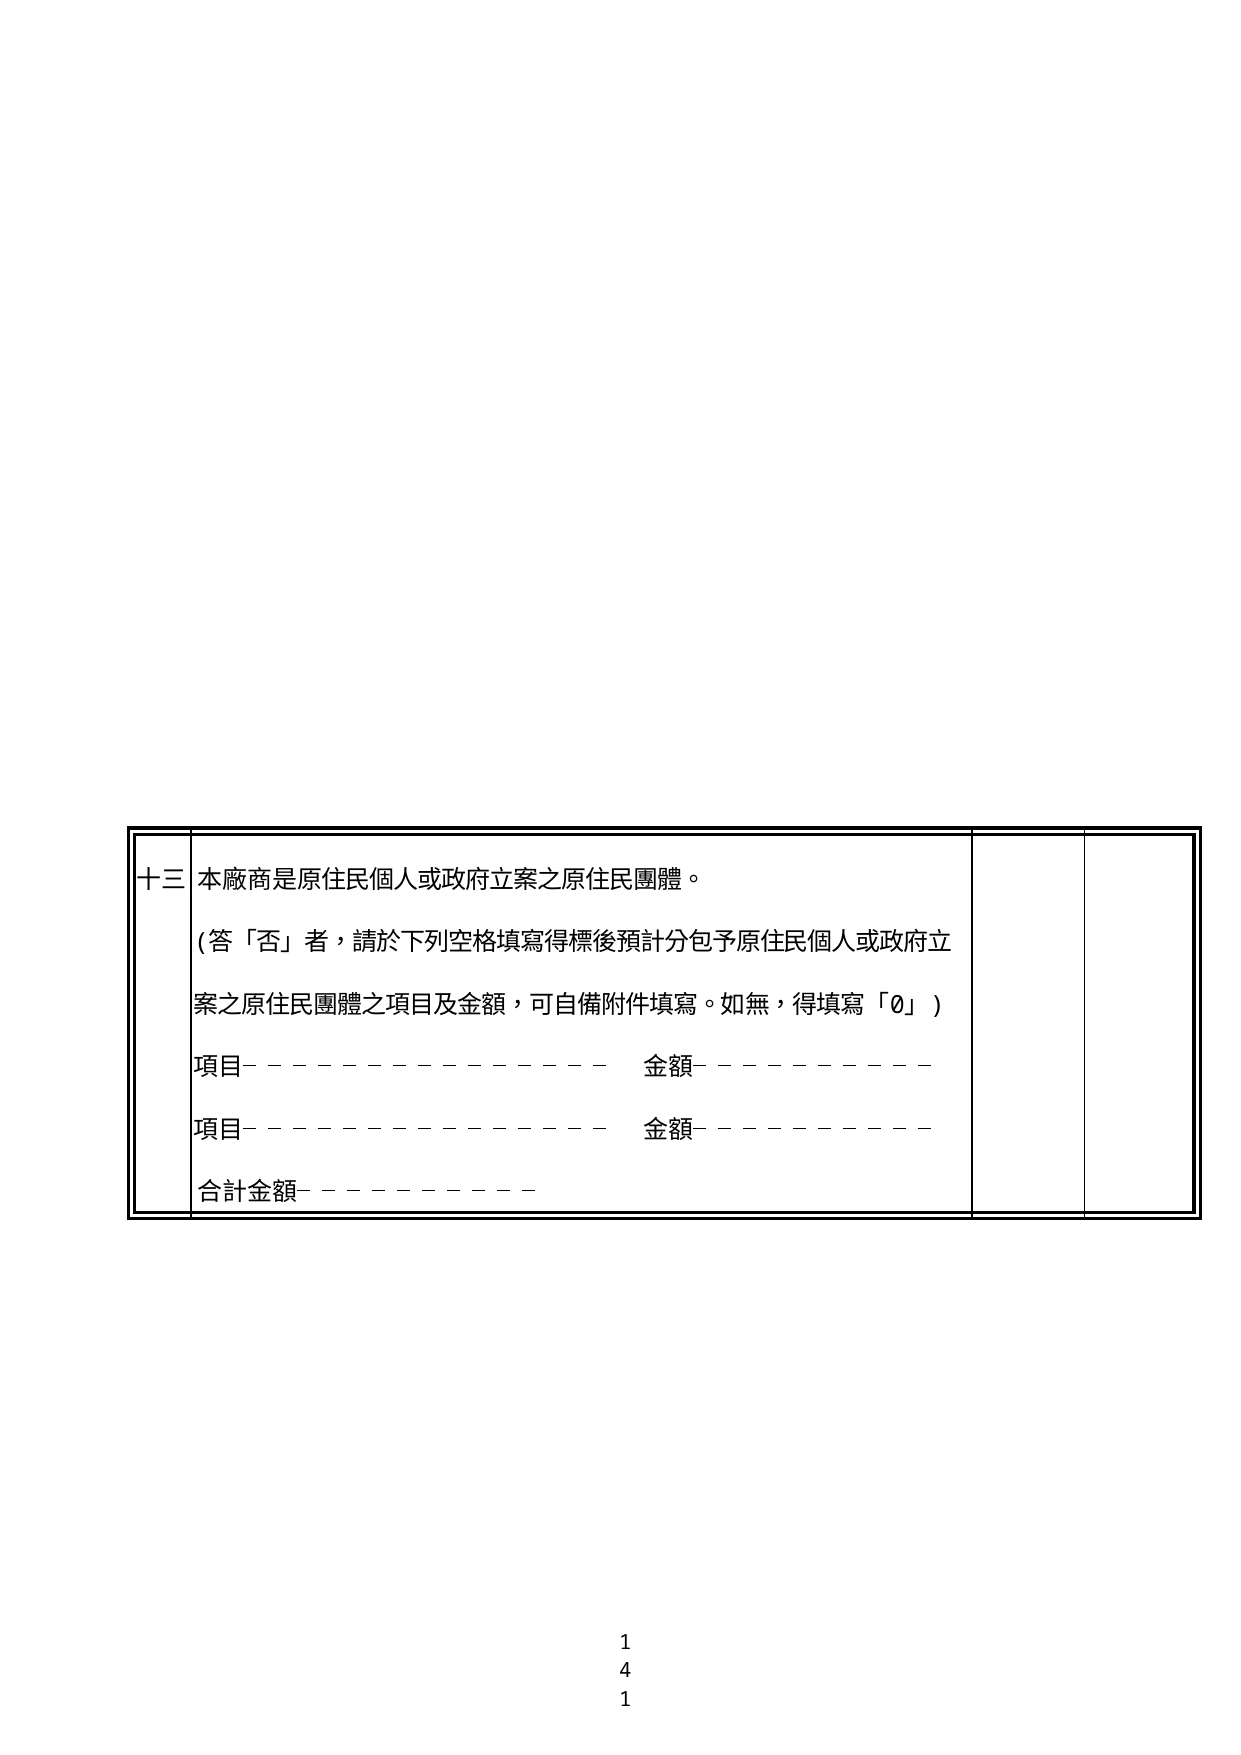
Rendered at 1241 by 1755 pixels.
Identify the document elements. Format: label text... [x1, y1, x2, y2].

table_header [1085, 830, 1197, 1211]
table_header [973, 836, 1084, 1211]
table_header 本廠商是原住民個人或政府立案之原住民團體。 (答「否」者，請於下列空格填寫得標後預計分包予原住民個人或政府立案之原住民團體之項目及金額，可自備附件填寫。如無，得填寫「0」) 項目╴╴╴╴╴╴╴╴╴╴╴╴╴╴╴ 金額╴╴╴╴╴╴╴╴╴╴ 項目╴╴╴╴╴╴╴╴╴╴╴╴╴╴╴ 金額╴╴╴╴╴╴╴╴╴╴ 合計金額╴╴╴╴╴╴╴╴╴╴ [192, 836, 971, 1211]
table_header [1085, 836, 1192, 1211]
table_header 十三 [132, 830, 190, 1211]
